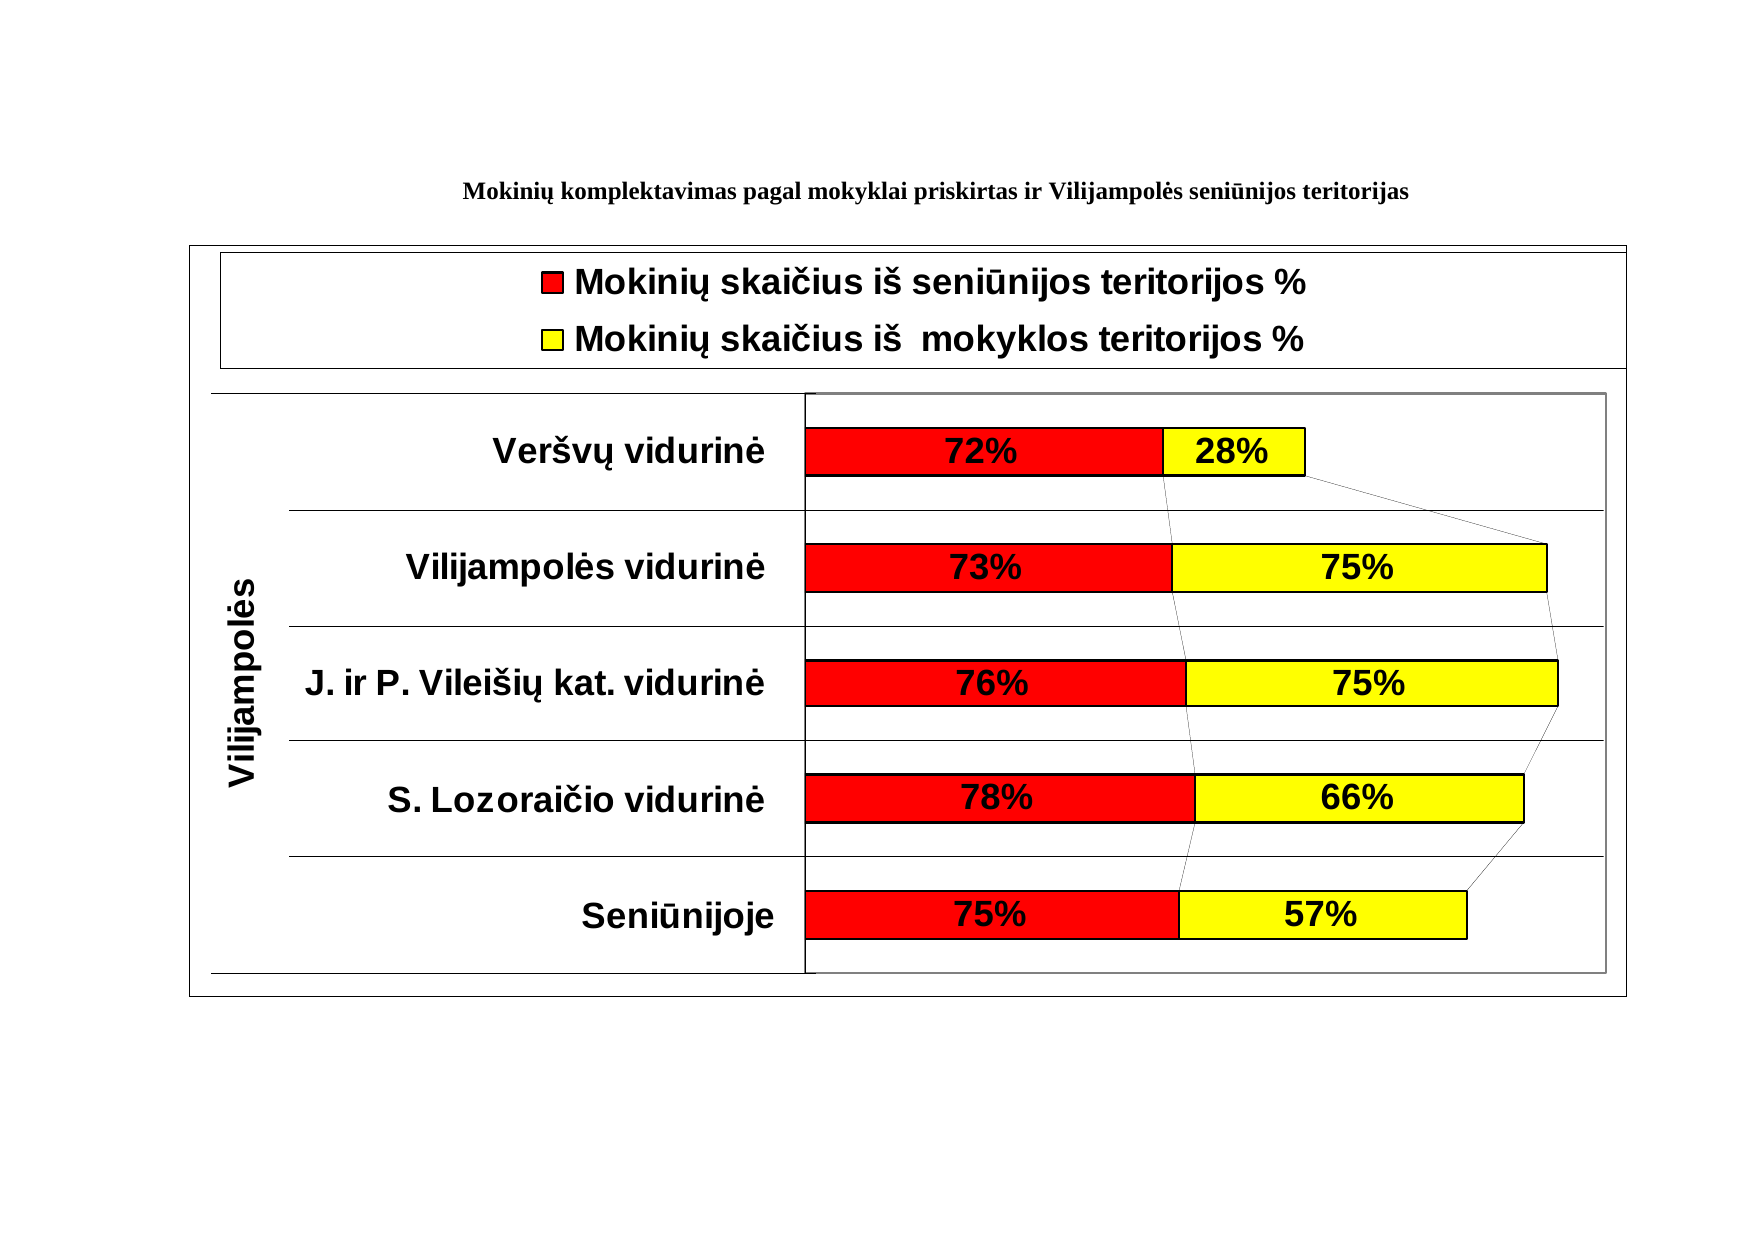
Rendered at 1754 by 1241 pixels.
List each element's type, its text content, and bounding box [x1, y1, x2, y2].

text Mokinių komplektavimas pagal mokyklai priskirtas ir Vilijampolės seniūnijos teritorijas [177, 176, 1695, 205]
